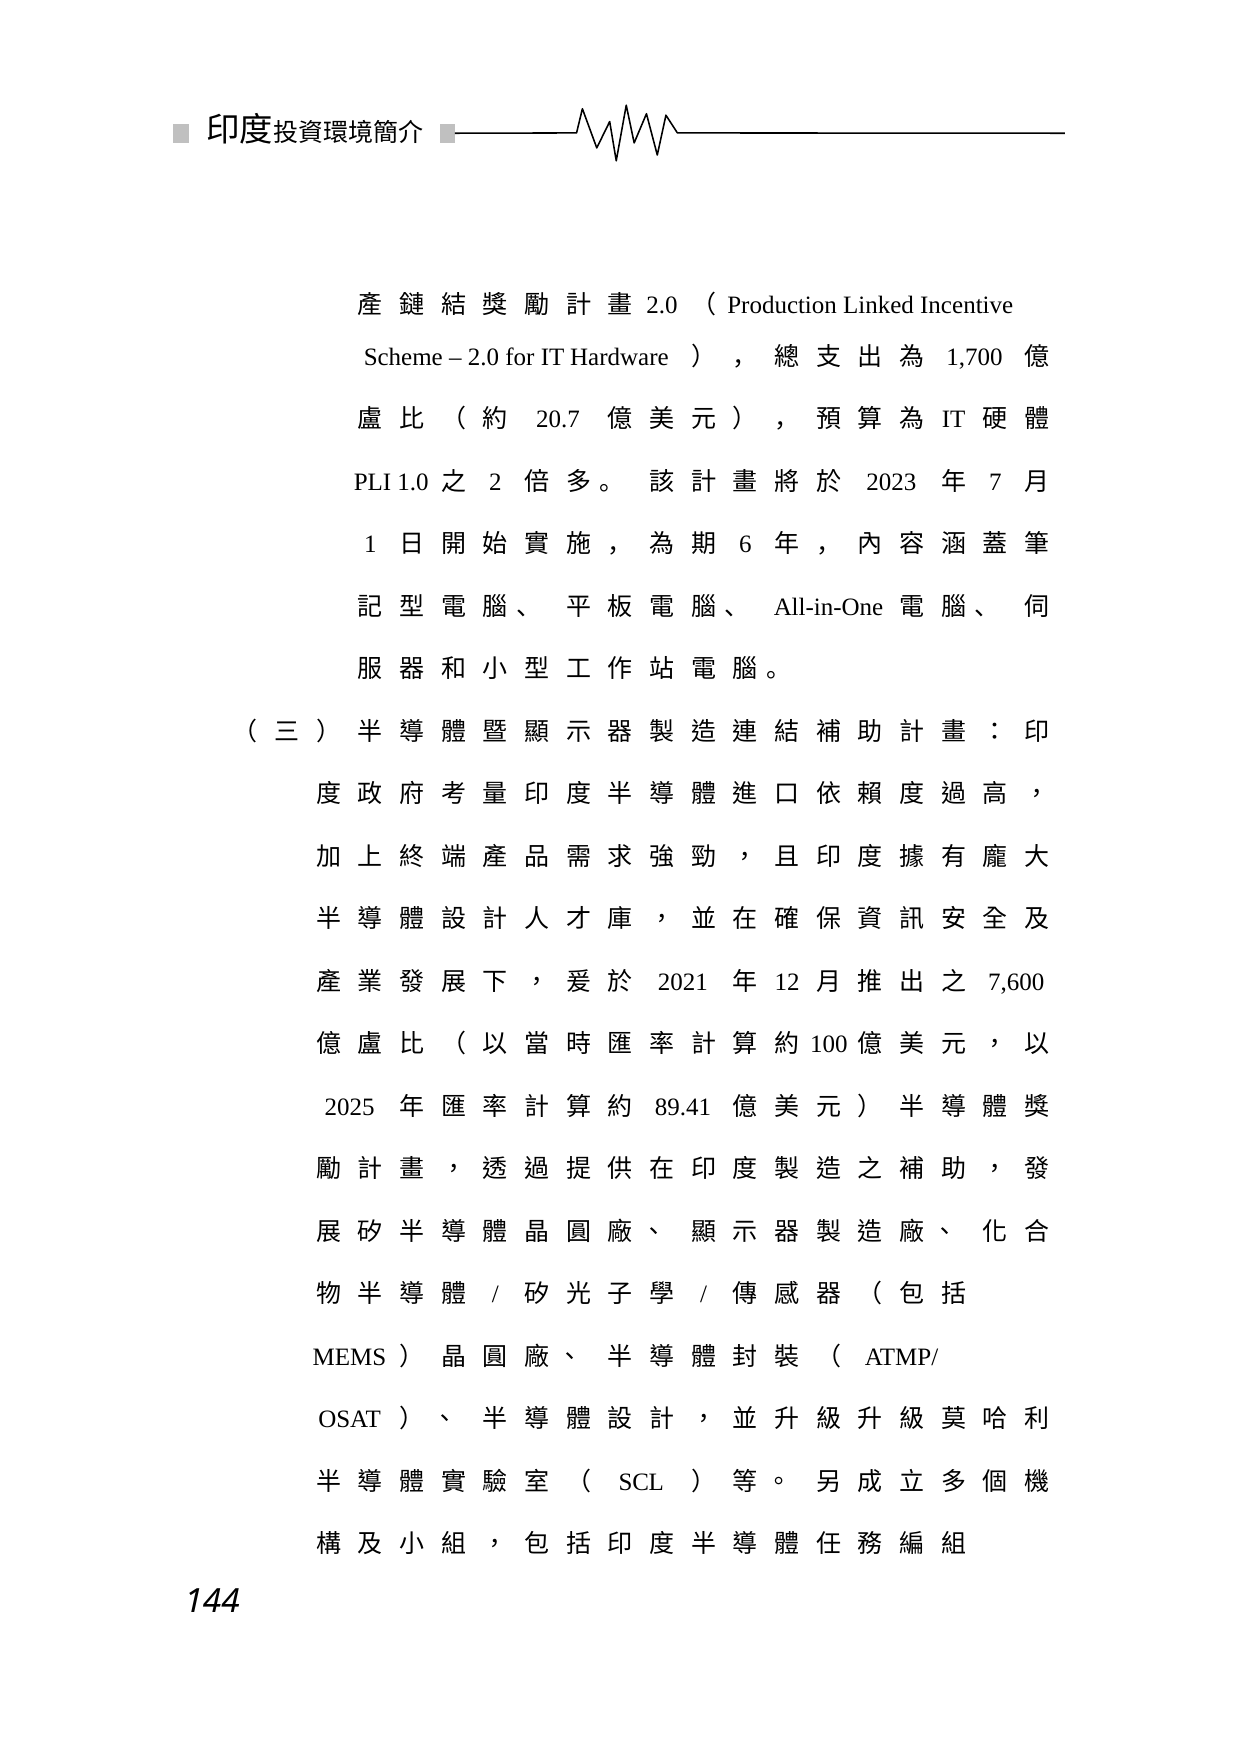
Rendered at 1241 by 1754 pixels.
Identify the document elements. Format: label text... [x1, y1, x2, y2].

text 產鏈結獎勵計畫2.0（Production Linked Incentive Scheme – 2.0 for IT Hardware），總支出為1,700億盧比（約20.7億美元），預算為IT硬體PLI 1.0之2倍多。該計畫將於2023年7月1日開始實施，為期6年，內容涵蓋筆記型電腦、平板電腦、All-in-One電腦、伺服器和小型工作站電腦。 [281, 250, 1058, 688]
text （三）半導體暨顯示器製造連結補助計畫：印度政府考量印度半導體進口依賴度過高，加上終端產品需求強勁，且印度據有龐大半導體設計人才庫，並在確保資訊安全及產業發展下，爰於2021年12月推出之7,600億盧比（以當時匯率計算約100億美元，以2025年匯率計算約89.41億美元）半導體獎勵計畫，透過提供在印度製造之補助，發展矽半導體晶圓廠、顯示器製造廠、化合物半導體/矽光子學/傳感器（包括MEMS）晶圓廠、半導體封裝（ATMP/OSAT）、半導體設計，並升級升級莫哈利半導體實驗室（SCL）等。另成立多個機構及小組，包括印度半導體任務編組 [207, 688, 1058, 1563]
